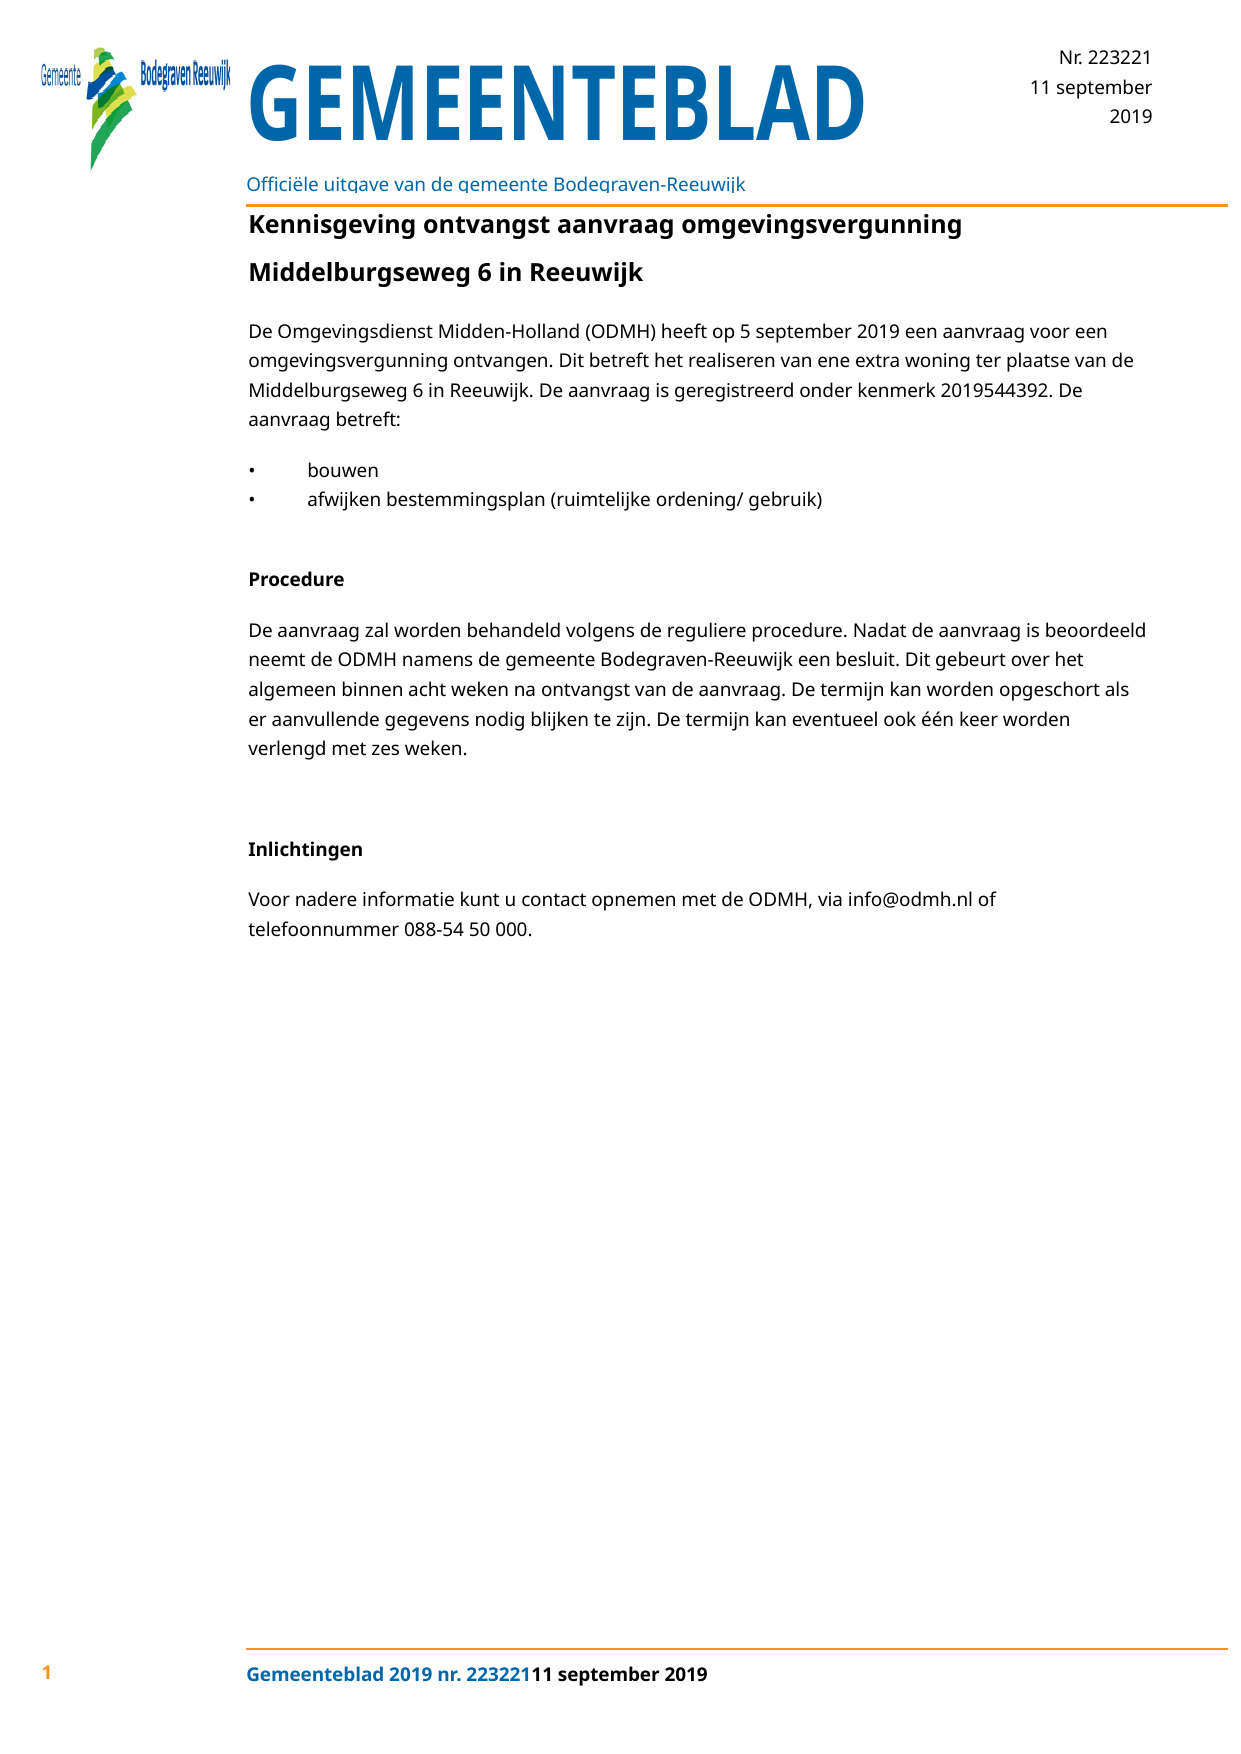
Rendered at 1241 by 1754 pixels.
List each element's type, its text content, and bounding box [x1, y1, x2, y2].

text De aanvraag zal worden behandeld volgens de reguliere procedure. Nadat de aanvraag is beoordeeld neemt de ODMH namens de gemeente Bodegraven-Reeuwijk een besluit. Dit gebeurt over het algemeen binnen acht weken na ontvangst van de aanvraag. De termijn kan worden opgeschort als er aanvullende gegevens nodig blijken te zijn. De termijn kan eventueel ook één keer worden verlengd met zes weken. [248, 617, 1152, 761]
text Voor nadere informatie kunt u contact opnemen met de ODMH, via info@odmh.nl of telefoonnummer 088-54 50 000. [248, 887, 1152, 942]
text Procedure [248, 567, 1152, 592]
text Kennisgeving ontvangst aanvraag omgevingsvergunning Middelburgseweg 6 in Reeuwijk [248, 207, 1152, 288]
text Inlichtingen [248, 836, 1152, 862]
list afwijken bestemmingsplan (ruimtelijke ordening/ gebruik) [248, 487, 1152, 512]
text De Omgevingsdienst Midden-Holland (ODMH) heeft op 5 september 2019 een aanvraag voor een omgevingsvergunning ontvangen. Dit betreft het realiseren van ene extra woning ter plaatse van de Middelburgseweg 6 in Reeuwijk. De aanvraag is geregistreerd onder kenmerk 2019544392. De aanvraag betreft: [248, 318, 1152, 432]
picture [41, 47, 231, 172]
list bouwen [248, 457, 1152, 483]
